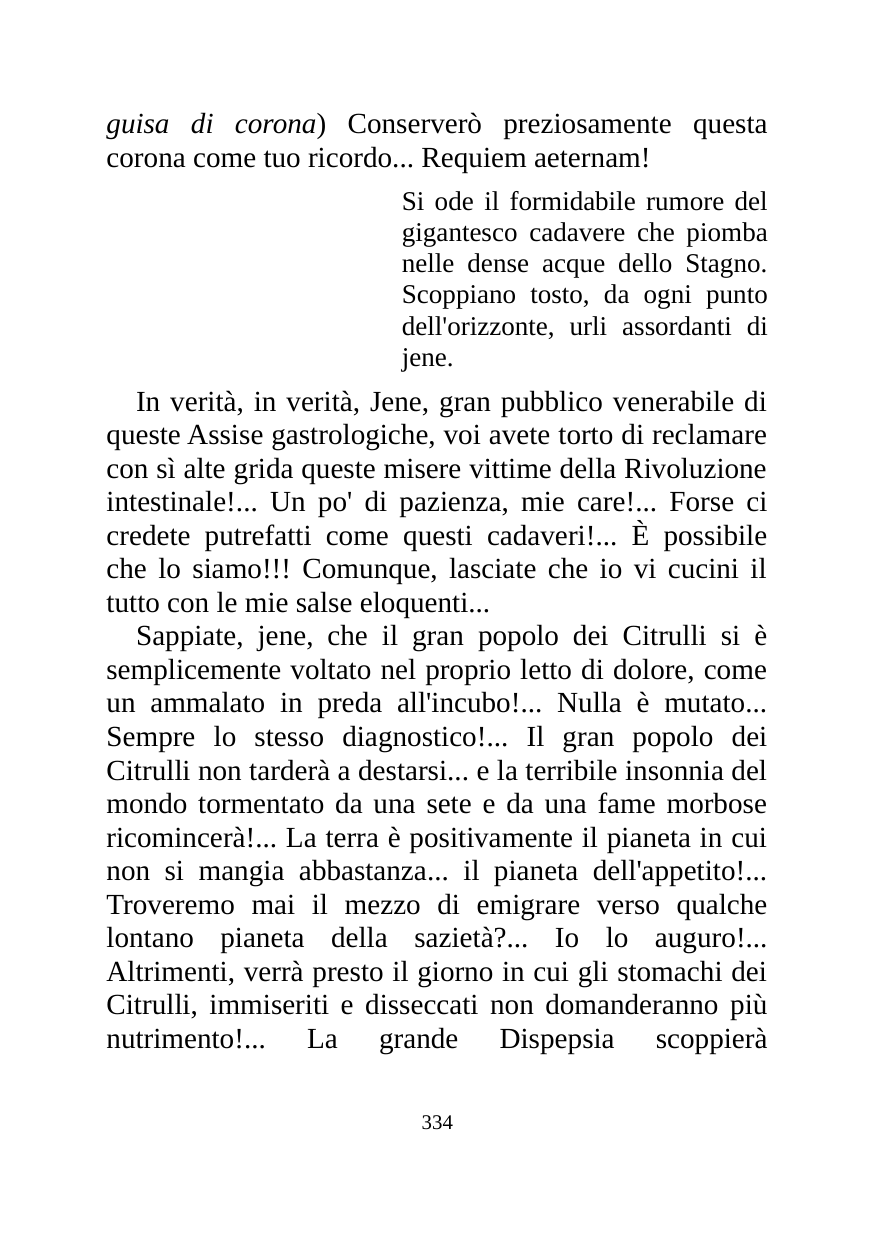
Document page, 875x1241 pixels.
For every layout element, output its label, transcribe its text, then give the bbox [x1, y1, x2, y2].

text Si ode il formidabile rumore del gigantesco cadavere che piomba nelle dense acque dello Stagno. Scoppiano tosto, da ogni punto dell'orizzonte, urli assordanti di jene. [402, 185, 768, 372]
text In verità, in verità, Jene, gran pubblico venerabile di queste Assise gastrologiche, voi avete torto di reclamare con sì alte grida queste misere vittime della Rivoluzione intestinale!... Un po' di pazienza, mie care!... Forse ci credete putrefatti come questi cadaveri!... È possibile che lo siamo!!! Comunque, lasciate che io vi cucini il tutto con le mie salse eloquenti... [106, 384, 768, 618]
text Sappiate, jene, che il gran popolo dei Citrulli si è semplicemente voltato nel proprio letto di dolore, come un ammalato in preda all'incubo!... Nulla è mutato... Sempre lo stesso diagnostico!... Il gran popolo dei Citrulli non tarderà a destarsi... e la terribile insonnia del mondo tormentato da una sete e da una fame morbose ricomincerà!... La terra è positivamente il pianeta in cui non si mangia abbastanza... il pianeta dell'appetito!... Troveremo mai il mezzo di emigrare verso qualche lontano pianeta della sazietà?... Io lo auguro!... Altrimenti, verrà presto il giorno in cui gli stomachi dei Citrulli, immiseriti e disseccati non domanderanno più nutrimento!... La grande Dispepsia scoppierà [106, 618, 768, 1054]
text guisa di corona) Conserverò preziosamente questa corona come tuo ricordo... Requiem aeternam! [106, 106, 768, 173]
